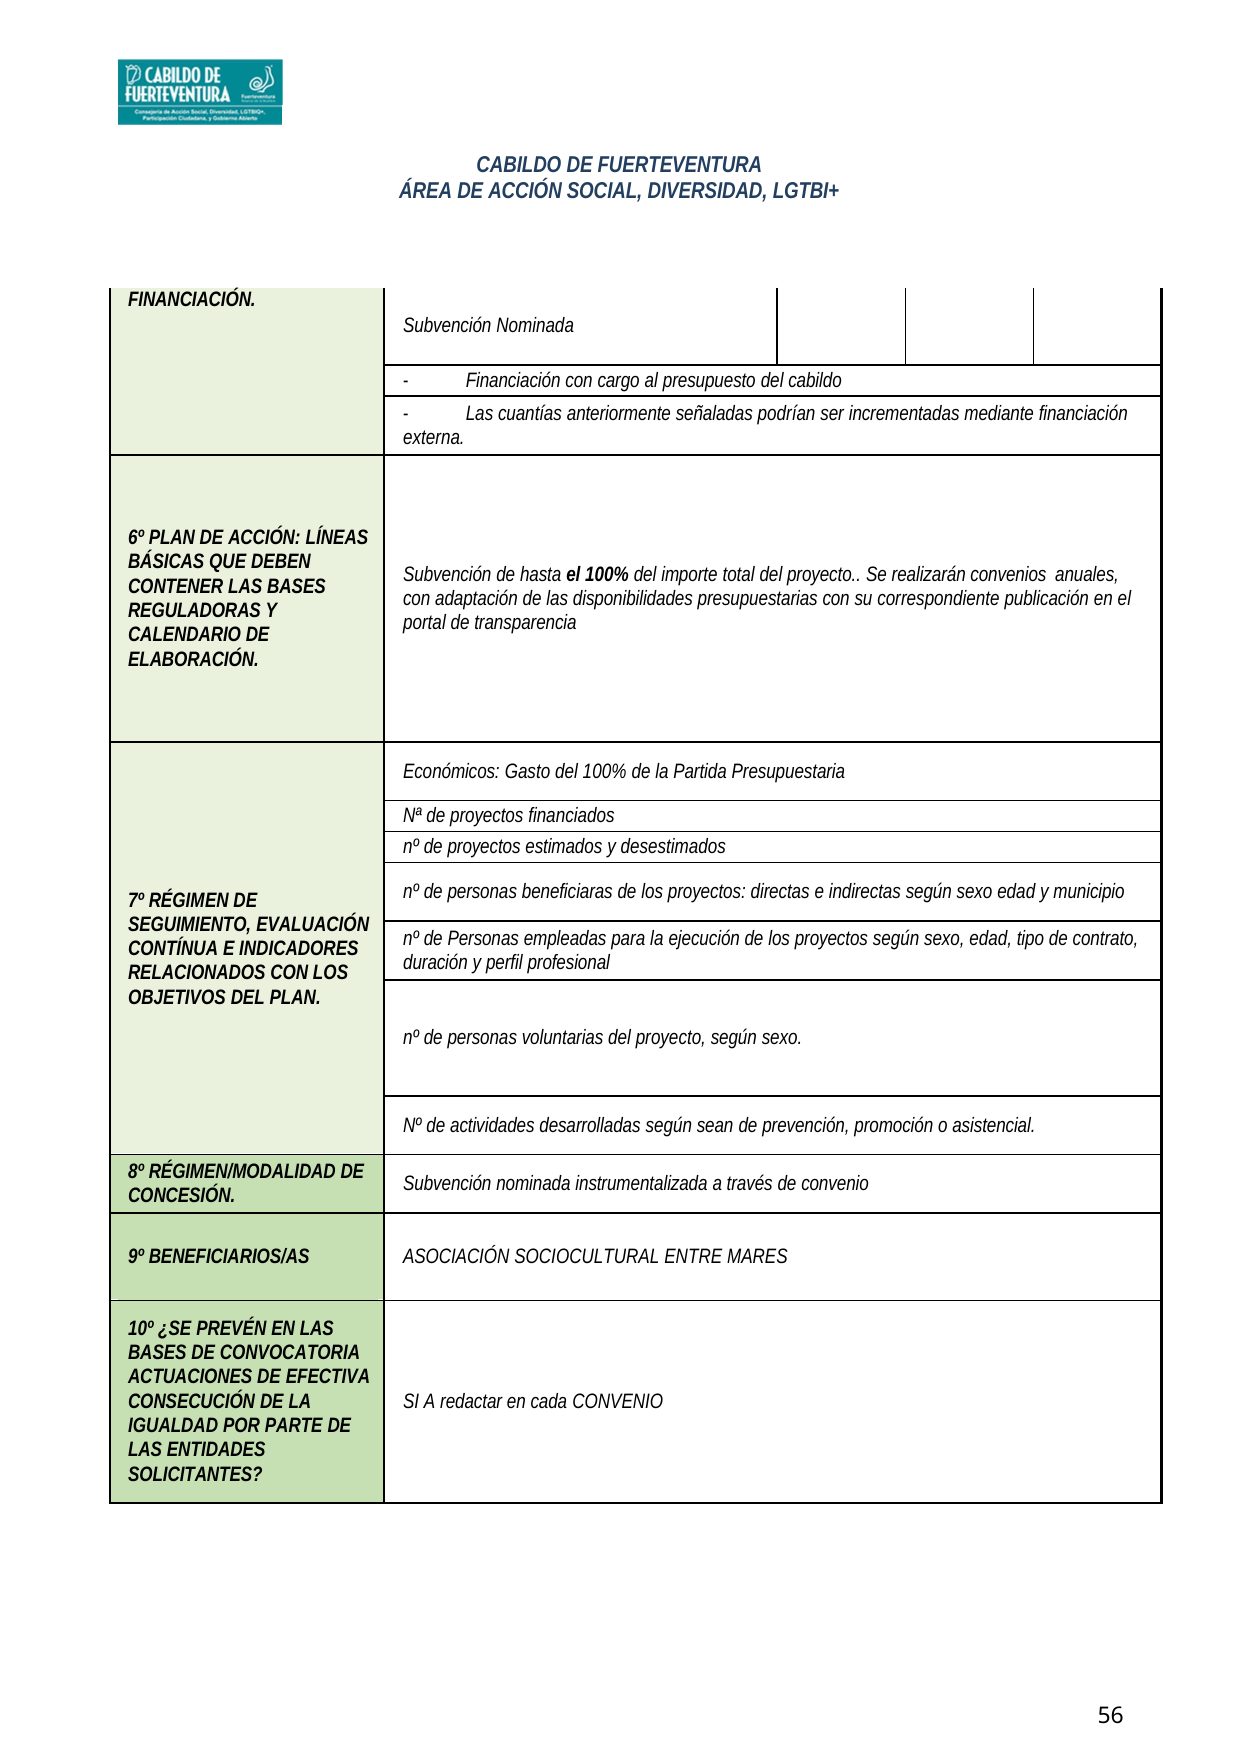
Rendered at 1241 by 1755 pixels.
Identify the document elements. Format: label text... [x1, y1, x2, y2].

table_cell 8º RÉGIMEN/MODALIDAD DE CONCESIÓN. [111, 1155, 383, 1212]
table_cell Nº de actividades desarrolladas según sean de prevención, promoción o asistencial. [385, 1097, 1160, 1153]
table_cell nº de personas voluntarias del proyecto, según sexo. [385, 981, 1160, 1095]
table_cell Económicos: Gasto del 100% de la Partida Presupuestaria [385, 743, 1160, 799]
table_cell Nª de proyectos financiados [385, 801, 1160, 831]
table_header [906, 288, 1033, 364]
table_cell - Financiación con cargo al presupuesto del cabildo [385, 366, 1160, 395]
table_cell Subvención de hasta el 100% del importe total del proyecto.. Se realizarán convenios anuales, con adaptación de las disponibilidades presupuestarias con su correspondiente publicación en el portal de transparencia [385, 456, 1160, 741]
table_cell nº de Personas empleadas para la ejecución de los proyectos según sexo, edad, tipo de contrato, duración y perfil profesional [385, 922, 1160, 979]
table_cell - Las cuantías anteriormente señaladas podrían ser incrementadas mediante financiación externa. [385, 397, 1160, 454]
table_cell nº de personas beneficiaras de los proyectos: directas e indirectas según sexo edad y municipio [385, 863, 1160, 920]
table_cell 7º RÉGIMEN DE SEGUIMIENTO, EVALUACIÓN CONTÍNUA E INDICADORES RELACIONADOS CON LOS OBJETIVOS DEL PLAN. [111, 743, 383, 1153]
table_cell 10º ¿SE PREVÉN EN LAS BASES DE CONVOCATORIA ACTUACIONES DE EFECTIVA CONSECUCIÓN DE LA IGUALDAD POR PARTE DE LAS ENTIDADES SOLICITANTES? [111, 1301, 383, 1502]
table_header [778, 288, 905, 364]
table_header [1034, 288, 1160, 364]
table_cell 6º PLAN DE ACCIÓN: LÍNEAS BÁSICAS QUE DEBEN CONTENER LAS BASES REGULADORAS Y CALENDARIO DE ELABORACIÓN. [111, 456, 383, 741]
table_cell SI A redactar en cada CONVENIO [385, 1301, 1160, 1502]
table_cell ASOCIACIÓN SOCIOCULTURAL ENTRE MARES [385, 1214, 1160, 1299]
table_header FINANCIACIÓN. [111, 288, 383, 454]
table_cell nº de proyectos estimados y desestimados [385, 832, 1160, 862]
table_header Subvención Nominada [385, 288, 776, 364]
table_cell Subvención nominada instrumentalizada a través de convenio [385, 1155, 1160, 1212]
table_cell 9º BENEFICIARIOS/AS [111, 1214, 383, 1299]
